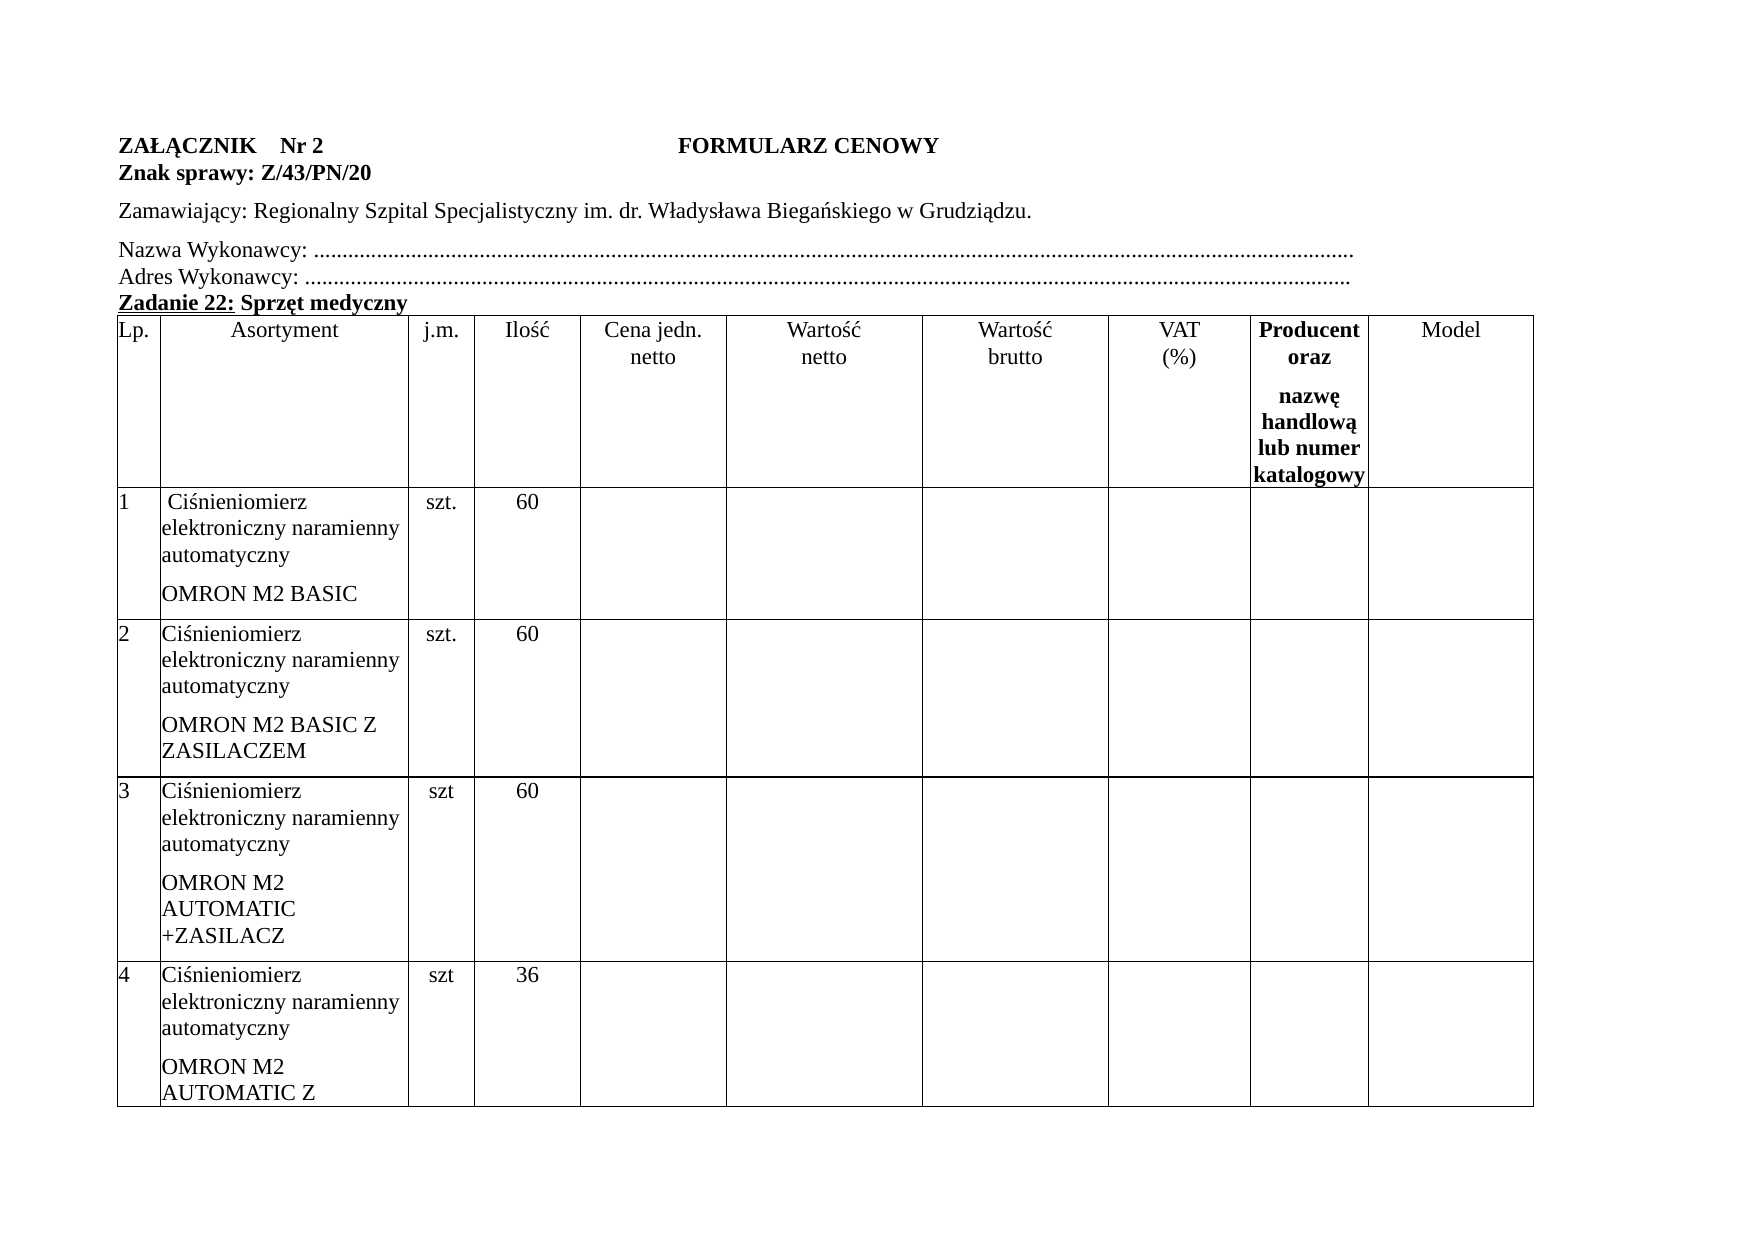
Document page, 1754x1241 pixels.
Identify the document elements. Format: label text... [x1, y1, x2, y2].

table_cell [1109, 778, 1250, 961]
table_cell [1251, 620, 1368, 776]
table_cell [727, 488, 922, 618]
table_cell [1251, 778, 1368, 961]
table_cell 2 [118, 620, 160, 776]
table_cell Ciśnieniomierz elektroniczny naramienny automatyczny OMRON M2 AUTOMATIC Z [161, 962, 408, 1106]
text Zamawiający: Regionalny Szpital Specjalistyczny im. dr. Władysława Biegańskiego w Grudziądzu. [118, 197, 1645, 224]
table_cell szt [409, 962, 474, 1106]
table_cell 60 [475, 778, 580, 961]
table_cell 1 [118, 488, 160, 618]
table_header Wartość netto [727, 316, 922, 487]
table_cell [581, 778, 726, 961]
table_cell 60 [475, 488, 580, 618]
table_header VAT (%) [1109, 316, 1250, 487]
table_cell 36 [475, 962, 580, 1106]
table_cell [727, 778, 922, 961]
table_header Cena jedn. netto [581, 316, 726, 487]
table_cell [1369, 778, 1533, 961]
table_cell Ciśnieniomierz elektroniczny naramienny automatyczny OMRON M2 AUTOMATIC +ZASILACZ [161, 778, 408, 961]
table_cell [1251, 488, 1368, 618]
table_cell [1109, 962, 1250, 1106]
table_header Asortyment [161, 316, 408, 487]
table_cell [1251, 962, 1368, 1106]
subtitle ZAŁĄCZNIK Nr 2 FORMULARZ CENOWY [118, 132, 1645, 159]
table_cell [1369, 488, 1533, 618]
table_cell [581, 962, 726, 1106]
table_cell szt. [409, 488, 474, 618]
table_cell Ciśnieniomierz elektroniczny naramienny automatyczny OMRON M2 BASIC [161, 488, 408, 618]
table_cell [1369, 620, 1533, 776]
text Znak sprawy: Z/43/PN/20 [118, 159, 1645, 185]
table_cell [727, 962, 922, 1106]
table_cell [1369, 962, 1533, 1106]
table_cell szt [409, 778, 474, 961]
table_cell [581, 620, 726, 776]
table_header j.m. [409, 316, 474, 487]
table_cell [727, 620, 922, 776]
table_header Wartość brutto [923, 316, 1108, 487]
text Nazwa Wykonawcy: ...................................................................................................................................................................................... [118, 236, 1636, 263]
table_header Producent oraz nazwę handlową lub numer katalogowy [1251, 316, 1368, 487]
table_header Ilość [475, 316, 580, 487]
text Adres Wykonawcy: ....................................................................................................................................................................................... [118, 263, 1636, 289]
table_cell [923, 778, 1108, 961]
table_cell [923, 962, 1108, 1106]
table_cell [1109, 488, 1250, 618]
table_cell [581, 488, 726, 618]
table_cell [1109, 620, 1250, 776]
table_cell 4 [118, 962, 160, 1106]
table_cell Ciśnieniomierz elektroniczny naramienny automatyczny OMRON M2 BASIC Z ZASILACZEM [161, 620, 408, 776]
table_cell 3 [118, 778, 160, 961]
subtitle Zadanie 22: Sprzęt medyczny [118, 289, 1636, 315]
table_header Model [1369, 316, 1533, 487]
table_cell [923, 620, 1108, 776]
table_header Lp. [118, 316, 160, 487]
table_cell szt. [409, 620, 474, 776]
table_cell 60 [475, 620, 580, 776]
table_cell [923, 488, 1108, 618]
